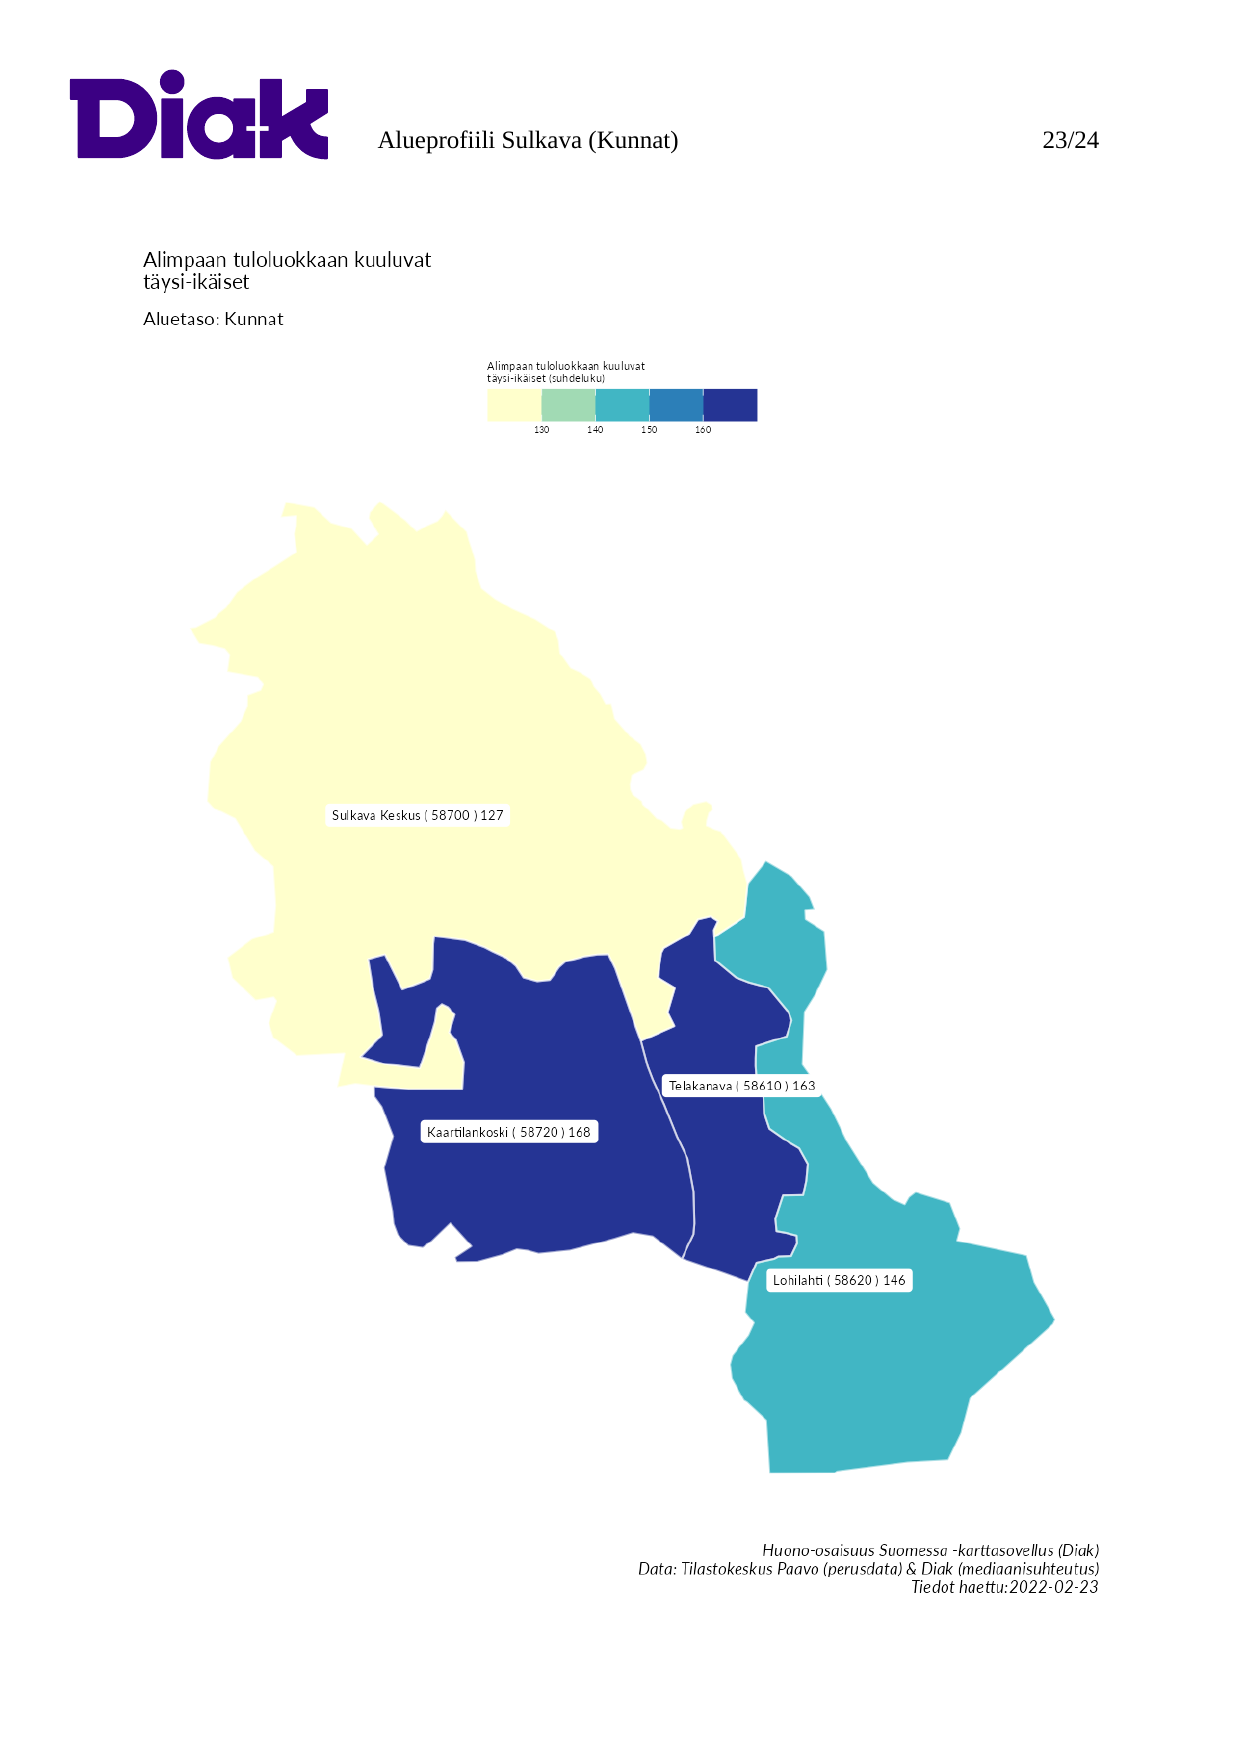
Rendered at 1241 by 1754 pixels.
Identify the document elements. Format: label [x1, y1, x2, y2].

picture [61, 196, 1179, 1651]
